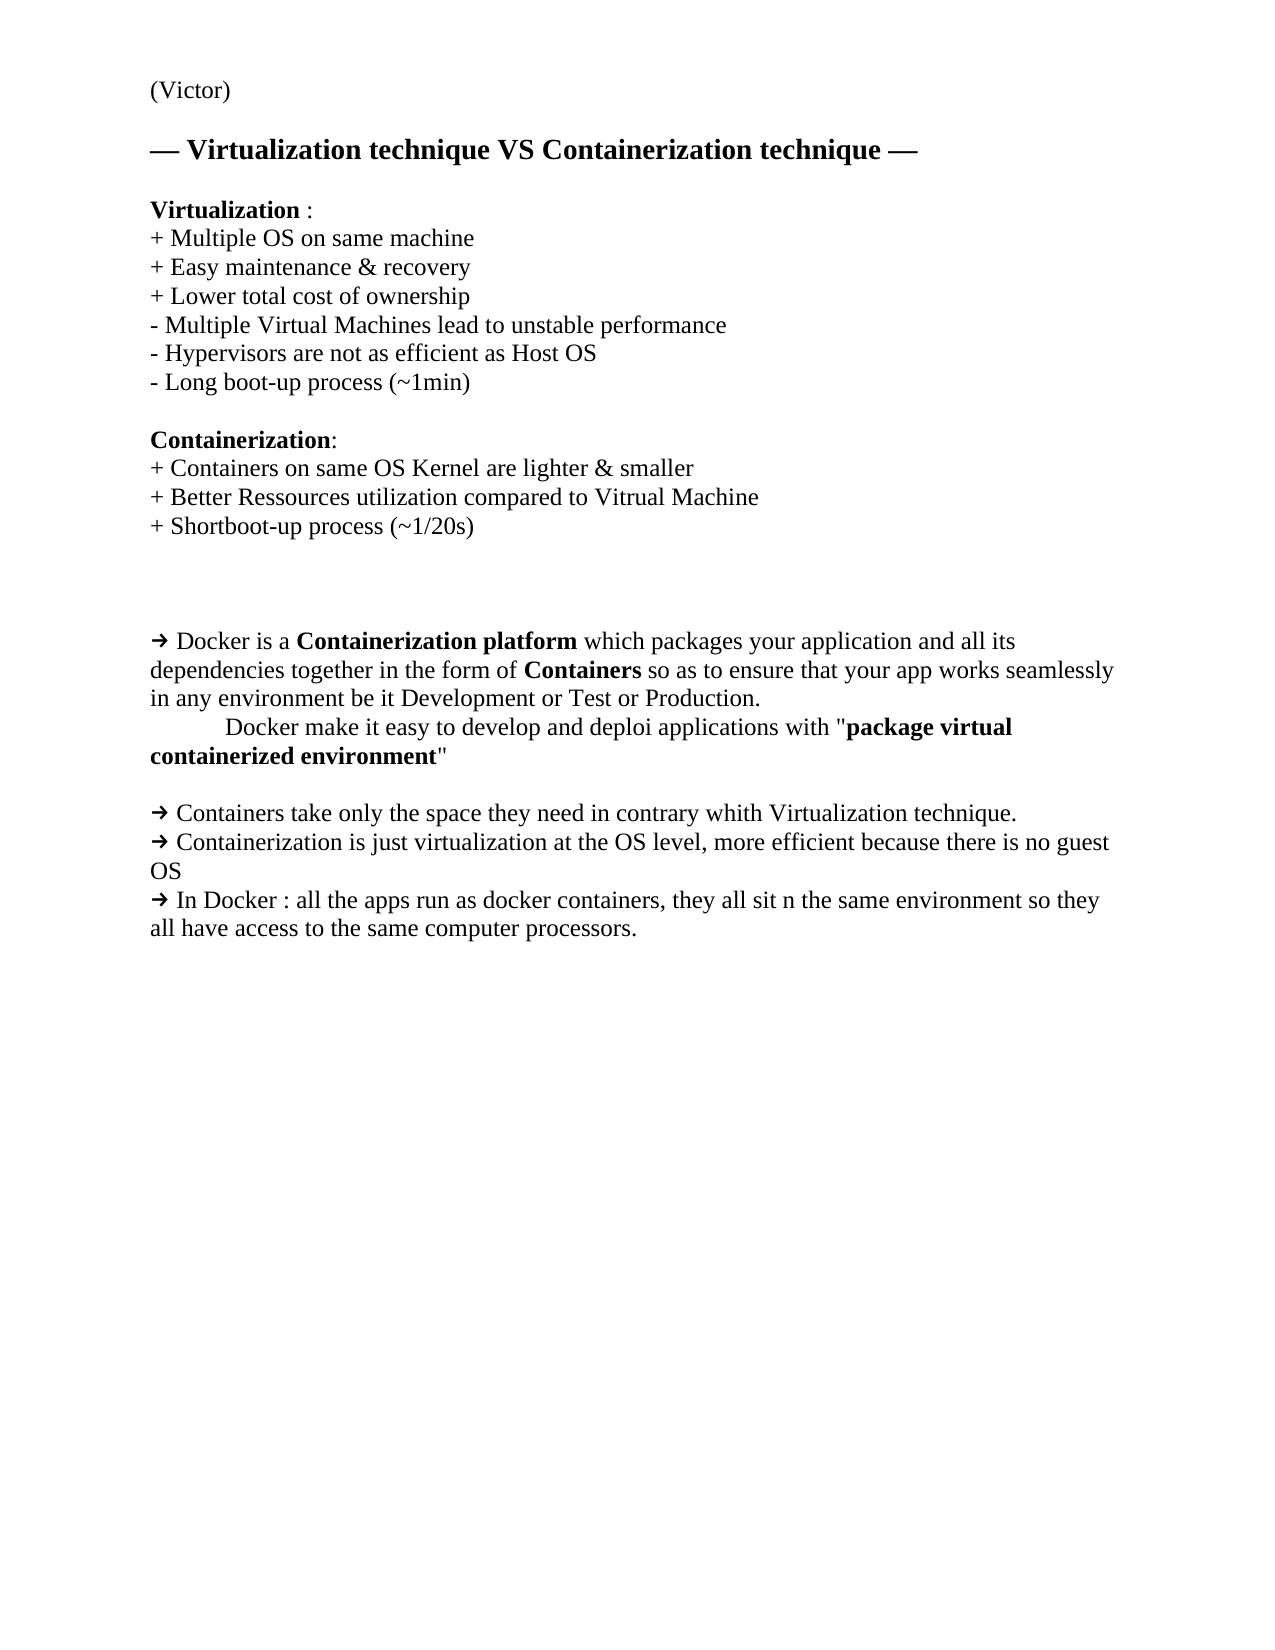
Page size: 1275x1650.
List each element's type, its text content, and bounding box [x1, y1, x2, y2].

text + Better Ressources utilization compared to Vitrual Machine [150, 482, 1125, 511]
text → In Docker : all the apps run as docker containers, they all sit n the same environment so they all have access to the same computer processors. [150, 885, 1125, 942]
text + Multiple OS on same machine [150, 223, 1125, 252]
text Containerization: [150, 425, 1125, 453]
text + Lower total cost of ownership [150, 281, 1125, 310]
text - Hypervisors are not as efficient as Host OS [150, 338, 1125, 367]
text Docker make it easy to develop and deploi applications with "package virtual containerized environment" [150, 712, 1125, 770]
text → Containerization is just virtualization at the OS level, more efficient because there is no guest OS [150, 827, 1125, 885]
text + Containers on same OS Kernel are lighter & smaller [150, 453, 1125, 482]
text + Shortboot-up process (~1/20s) [150, 511, 1125, 540]
text Virtualization : [150, 195, 1125, 223]
text + Easy maintenance & recovery [150, 252, 1125, 281]
text - Long boot-up process (~1min) [150, 367, 1125, 396]
text — Virtualization technique VS Containerization technique — [150, 132, 1125, 166]
text - Multiple Virtual Machines lead to unstable performance [150, 310, 1125, 338]
text → Containers take only the space they need in contrary whith Virtualization technique. [150, 798, 1125, 827]
text → Docker is a Containerization platform which packages your application and all its dependencies together in the form of Containers so as to ensure that your app works seamlessly in any environment be it Development or Test or Production. [150, 626, 1125, 712]
text (Victor) [150, 75, 1125, 104]
